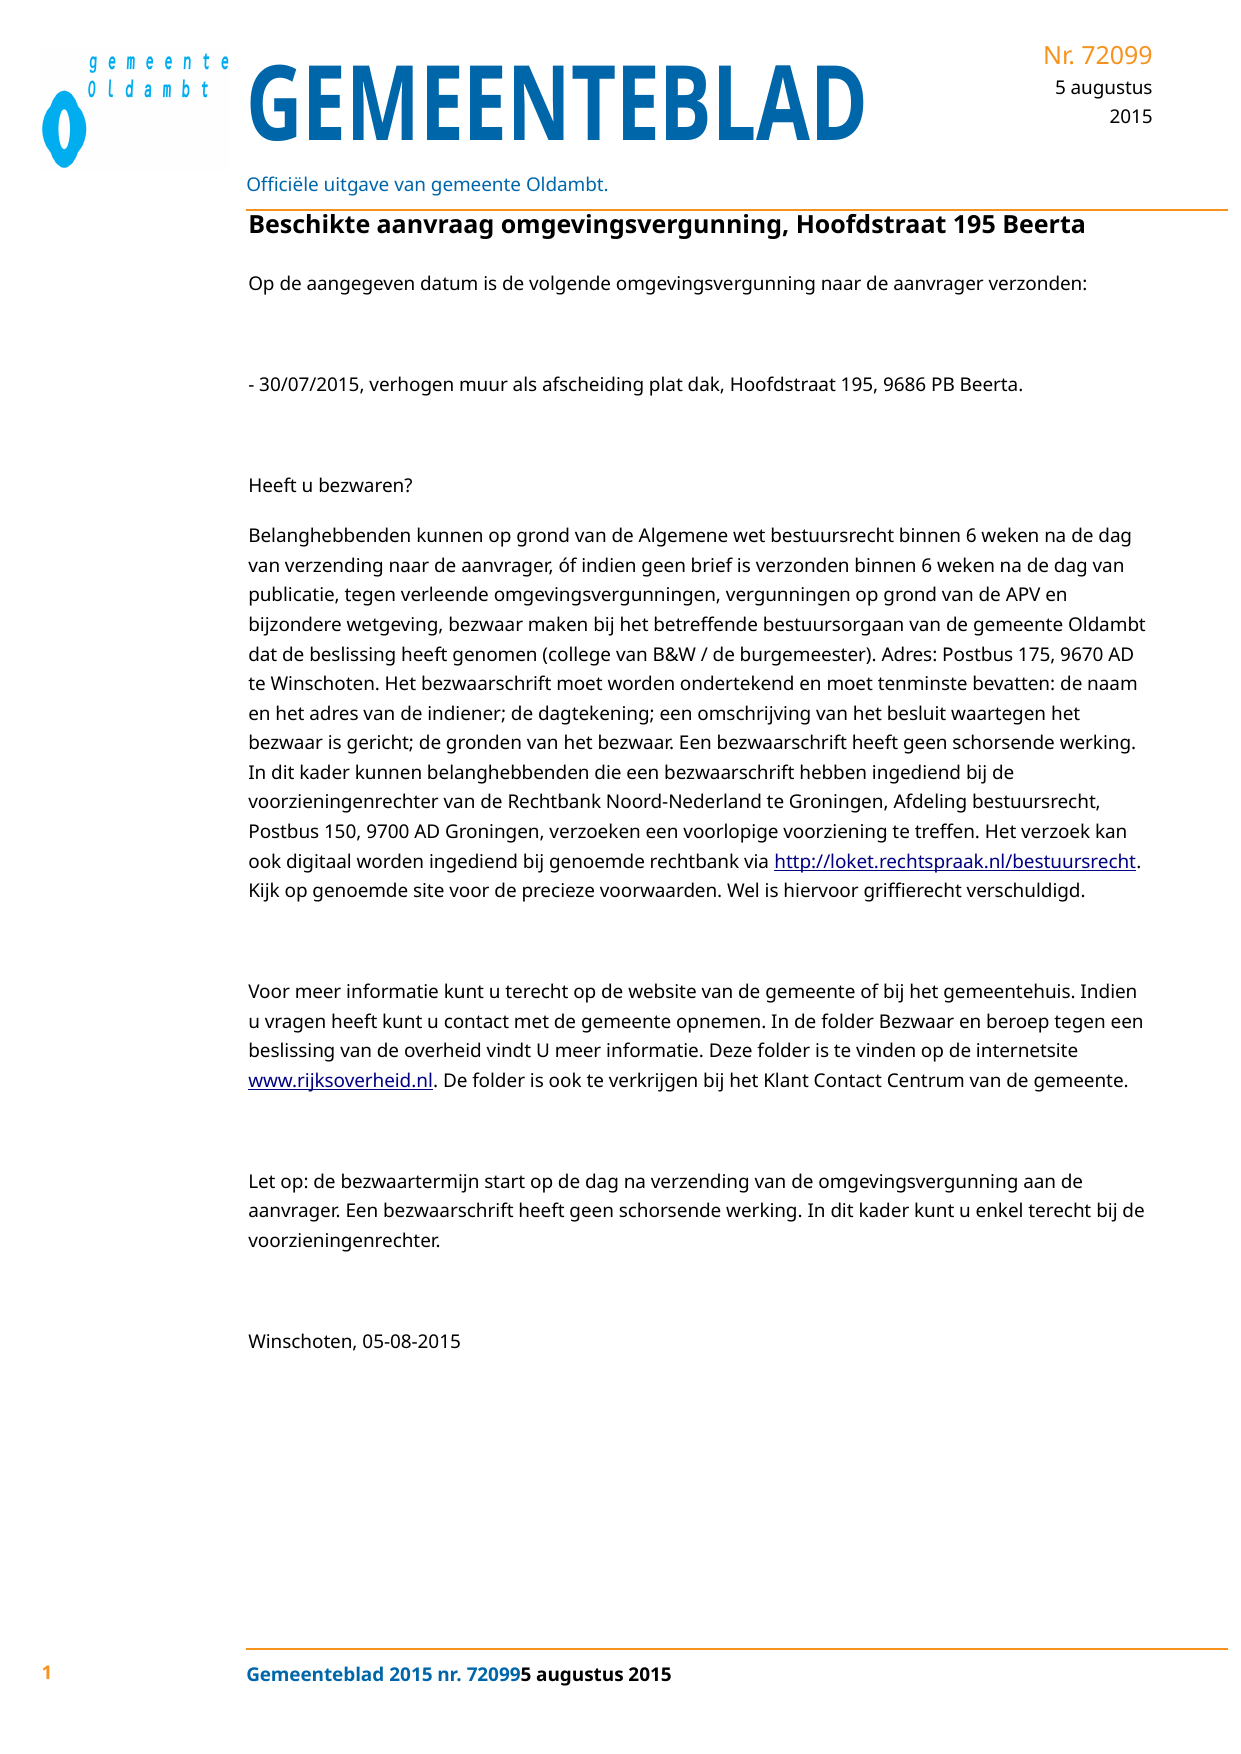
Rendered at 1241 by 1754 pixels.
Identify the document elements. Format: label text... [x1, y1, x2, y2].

text Belanghebbenden kunnen op grond van de Algemene wet bestuursrecht binnen 6 weken na de dag van verzending naar de aanvrager, óf indien geen brief is verzonden binnen 6 weken na de dag van publicatie, tegen verleende omgevingsvergunningen, vergunningen op grond van de APV en bijzondere wetgeving, bezwaar maken bij het betreffende bestuursorgaan van de gemeente Oldambt dat de beslissing heeft genomen (college van B&W / de burgemeester). Adres: Postbus 175, 9670 AD te Winschoten. Het bezwaarschrift moet worden ondertekend en moet tenminste bevatten: de naam en het adres van de indiener; de dagtekening; een omschrijving van het besluit waartegen het bezwaar is gericht; de gronden van het bezwaar. Een bezwaarschrift heeft geen schorsende werking. In dit kader kunnen belanghebbenden die een bezwaarschrift hebben ingediend bij de voorzieningenrechter van de Rechtbank Noord-Nederland te Groningen, Afdeling bestuursrecht, Postbus 150, 9700 AD Groningen, verzoeken een voorlopige voorziening te treffen. Het verzoek kan ook digitaal worden ingediend bij genoemde rechtbank via http://loket.rechtspraak.nl/bestuursrecht. Kijk op genoemde site voor de precieze voorwaarden. Wel is hiervoor griffierecht verschuldigd. [248, 522, 1152, 903]
picture [41, 47, 231, 172]
text Voor meer informatie kunt u terecht op de website van de gemeente of bij het gemeentehuis. Indien u vragen heeft kunt u contact met de gemeente opnemen. In de folder Bezwaar en beroep tegen een beslissing van de overheid vindt U meer informatie. Deze folder is te vinden op de internetsite www.rijksoverheid.nl. De folder is ook te verkrijgen bij het Klant Contact Centrum van de gemeente. [248, 978, 1152, 1093]
text Op de aangegeven datum is de volgende omgevingsvergunning naar de aanvrager verzonden: [248, 270, 1152, 296]
text Heeft u bezwaren? [248, 472, 1152, 498]
text Winschoten, 05-08-2015 [248, 1328, 1152, 1353]
text - 30/07/2015, verhogen muur als afscheiding plat dak, Hoofdstraat 195, 9686 PB Beerta. [248, 371, 1152, 397]
text Let op: de bezwaartermijn start op de dag na verzending van de omgevingsvergunning aan de aanvrager. Een bezwaarschrift heeft geen schorsende werking. In dit kader kunt u enkel terecht bij de voorzieningenrechter. [248, 1168, 1152, 1253]
text Beschikte aanvraag omgevingsvergunning, Hoofdstraat 195 Beerta [248, 211, 1152, 241]
